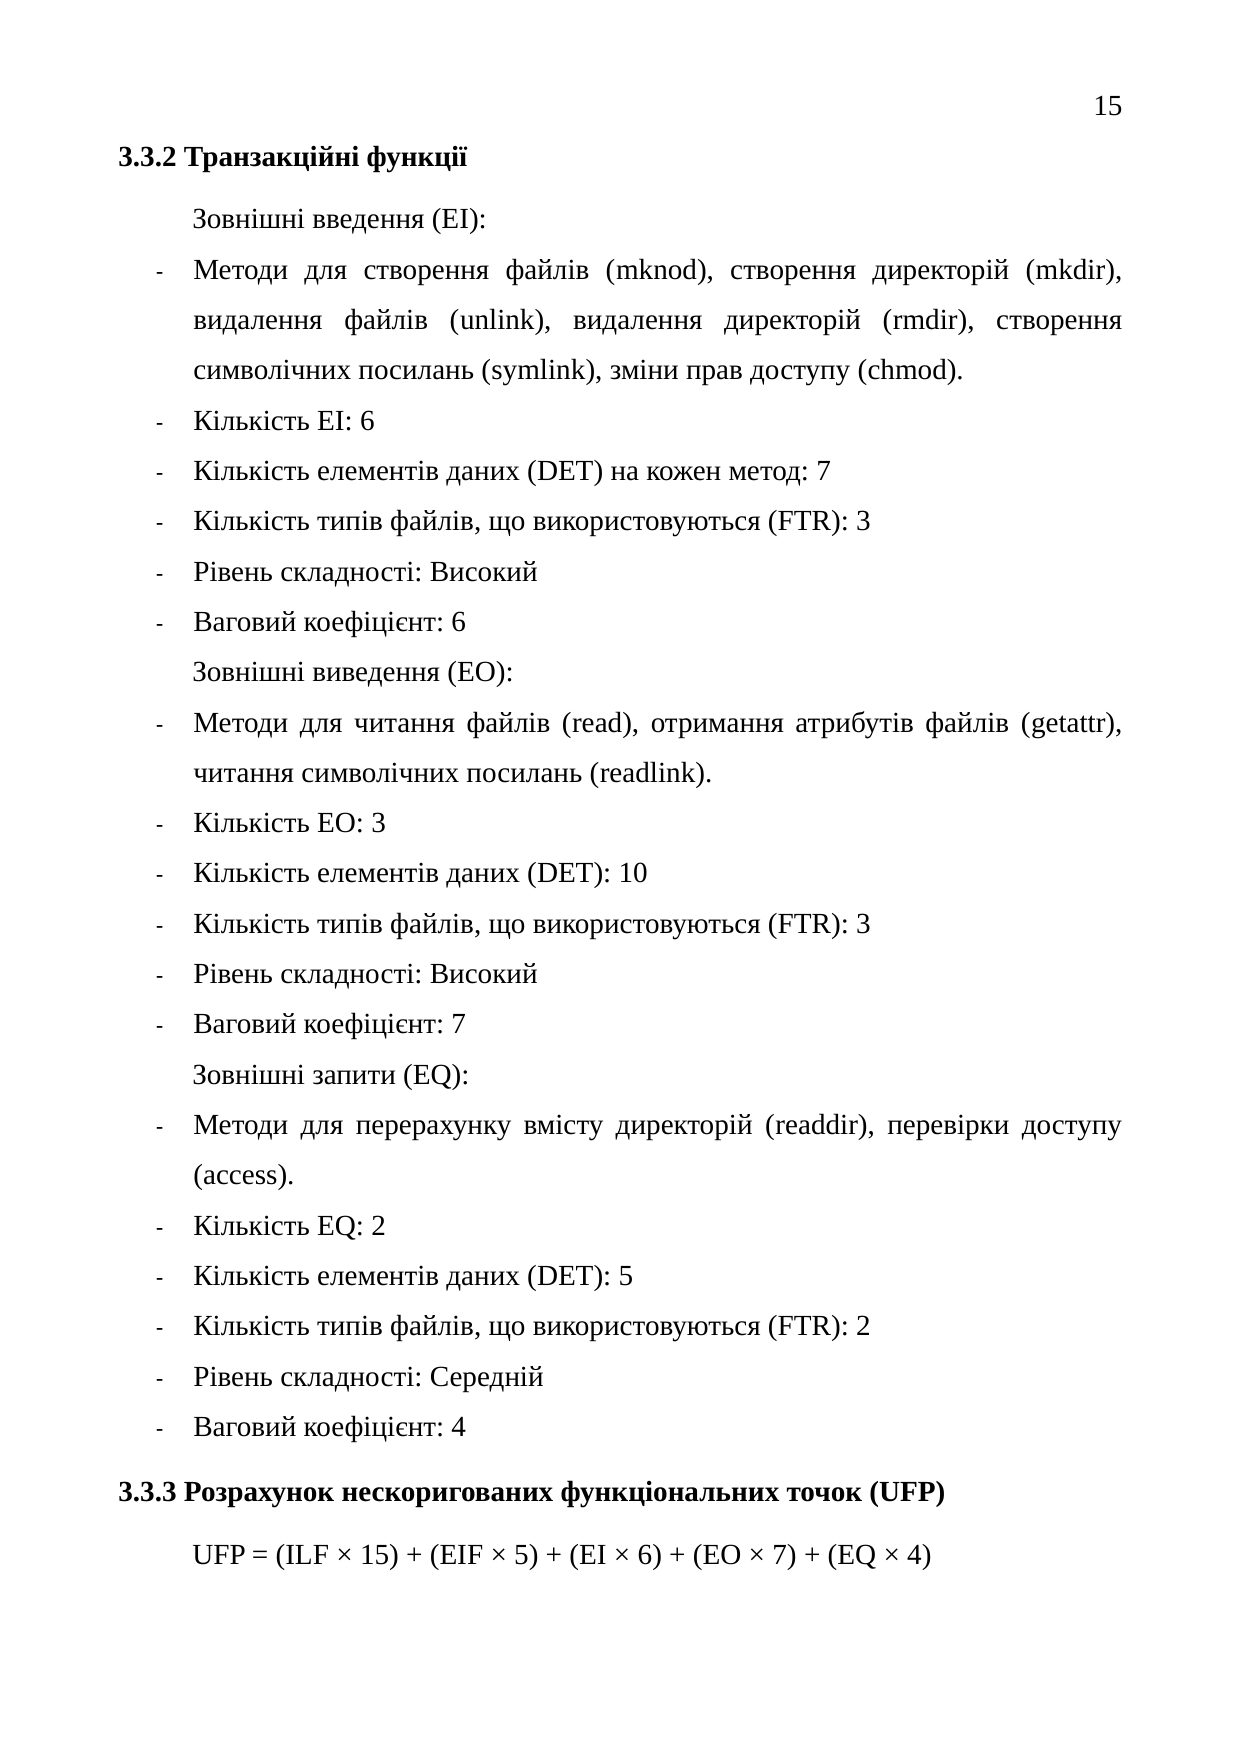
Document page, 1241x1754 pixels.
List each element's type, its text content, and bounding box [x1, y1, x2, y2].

list Кількість EI: 6 [156, 403, 1122, 436]
list Кількість елементів даних (DET) на кожен метод: 7 [156, 453, 1122, 487]
list Рівень складності: Середній [156, 1359, 1122, 1392]
list Рівень складності: Високий [156, 554, 1122, 587]
list Кількість типів файлів, що використовуються (FTR): 3 [156, 503, 1122, 537]
list Методи для читання файлів (read), отримання атрибутів файлів (getattr), читання символічних посилань (readlink). [156, 705, 1122, 788]
list Методи для перерахунку вмісту директорій (readdir), перевірки доступу (access). [156, 1107, 1122, 1191]
subtitle Транзакційні функції [118, 139, 1122, 172]
list Рівень складності: Високий [156, 956, 1122, 990]
list Ваговий коефіцієнт: 7 [156, 1007, 1122, 1040]
list Кількість EO: 3 [156, 805, 1122, 839]
subtitle Розрахунок нескоригованих функціональних точок (UFP) [118, 1474, 1122, 1507]
text Зовнішні виведення (EO): [118, 654, 1122, 688]
text Зовнішні введення (EI): [118, 202, 1122, 235]
list Ваговий коефіцієнт: 6 [156, 604, 1122, 638]
text UFP = (ILF × 15) + (EIF × 5) + (EI × 6) + (EO × 7) + (EQ × 4) [118, 1537, 1122, 1570]
list Кількість типів файлів, що використовуються (FTR): 2 [156, 1308, 1122, 1342]
list Кількість типів файлів, що використовуються (FTR): 3 [156, 906, 1122, 939]
list Методи для створення файлів (mknod), створення директорій (mkdir), видалення файлів (unlink), видалення директорій (rmdir), створення символічних посилань (symlink), зміни прав доступу (chmod). [156, 252, 1122, 386]
list Ваговий коефіцієнт: 4 [156, 1409, 1122, 1443]
list Кількість елементів даних (DET): 10 [156, 856, 1122, 889]
list Кількість елементів даних (DET): 5 [156, 1258, 1122, 1292]
list Кількість EQ: 2 [156, 1208, 1122, 1241]
text Зовнішні запити (EQ): [118, 1057, 1122, 1090]
